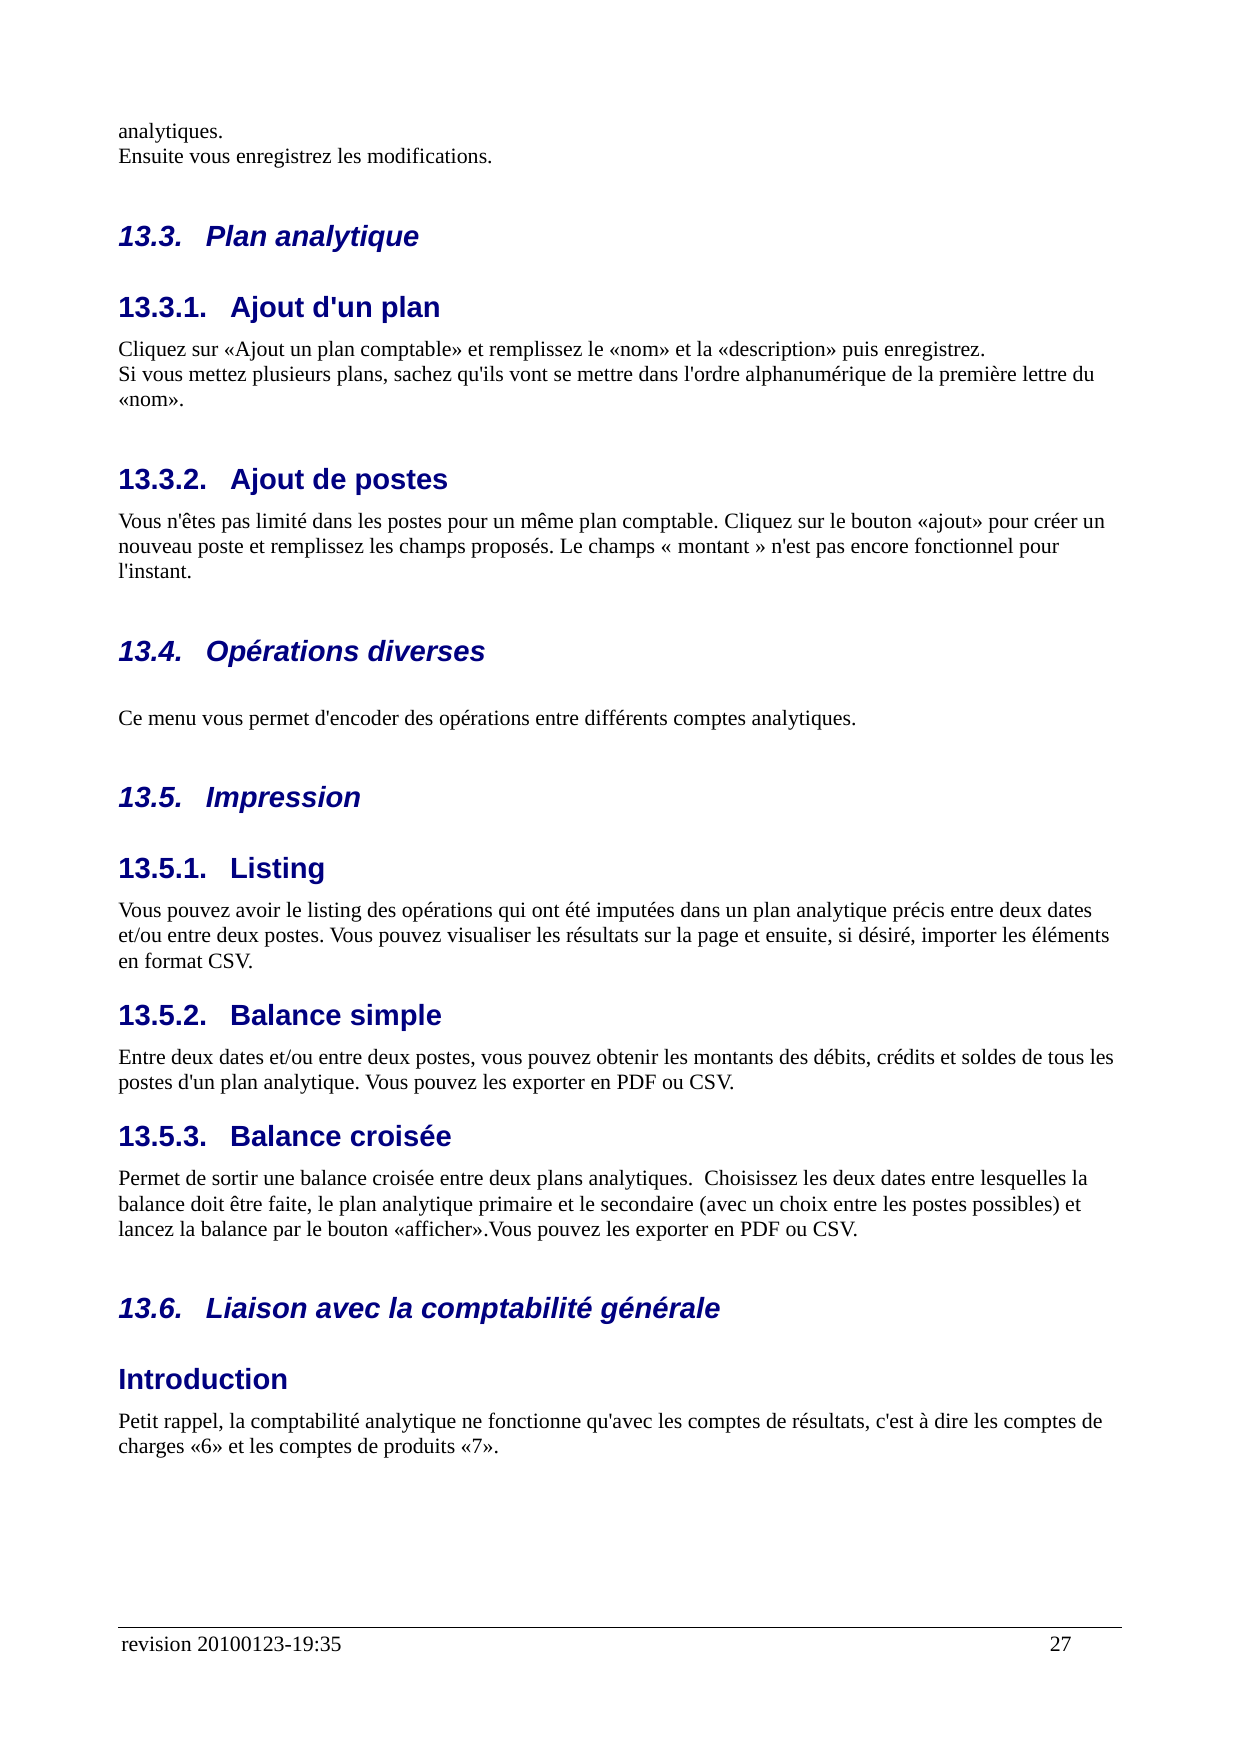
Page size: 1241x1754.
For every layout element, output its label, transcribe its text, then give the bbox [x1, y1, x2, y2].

text Permet de sortir une balance croisée entre deux plans analytiques. Choisissez les deux dates entre lesquelles la balance doit être faite, le plan analytique primaire et le secondaire (avec un choix entre les postes possibles) et lancez la balance par le bouton «afficher».Vous pouvez les exporter en PDF ou CSV. [118, 1165, 1122, 1241]
subtitle Opérations diverses [118, 633, 1122, 667]
subtitle Introduction [118, 1362, 1122, 1396]
text Ensuite vous enregistrez les modifications. [118, 143, 1122, 168]
subtitle Ajout de postes [118, 462, 1122, 495]
subtitle Liaison avec la comptabilité générale [118, 1291, 1122, 1325]
subtitle Balance croisée [118, 1119, 1122, 1153]
subtitle Ajout d'un plan [118, 290, 1122, 323]
text Si vous mettez plusieurs plans, sachez qu'ils vont se mettre dans l'ordre alphanumérique de la première lettre du «nom». [118, 361, 1122, 411]
text Petit rappel, la comptabilité analytique ne fonctionne qu'avec les comptes de résultats, c'est à dire les comptes de charges «6» et les comptes de produits «7». [118, 1408, 1122, 1459]
text Entre deux dates et/ou entre deux postes, vous pouvez obtenir les montants des débits, crédits et soldes de tous les postes d'un plan analytique. Vous pouvez les exporter en PDF ou CSV. [118, 1044, 1122, 1094]
text Vous pouvez avoir le listing des opérations qui ont été imputées dans un plan analytique précis entre deux dates et/ou entre deux postes. Vous pouvez visualiser les résultats sur la page et ensuite, si désiré, importer les éléments en format CSV. [118, 897, 1122, 973]
subtitle Balance simple [118, 998, 1122, 1031]
text analytiques. [118, 118, 1122, 143]
subtitle Listing [118, 851, 1122, 885]
text Cliquez sur «Ajout un plan comptable» et remplissez le «nom» et la «description» puis enregistrez. [118, 336, 1122, 361]
subtitle Plan analytique [118, 219, 1122, 252]
text Ce menu vous permet d'encoder des opérations entre différents comptes analytiques. [118, 705, 1122, 730]
text Vous n'êtes pas limité dans les postes pour un même plan comptable. Cliquez sur le bouton «ajout» pour créer un nouveau poste et remplissez les champs proposés. Le champs « montant » n'est pas encore fonctionnel pour l'instant. [118, 508, 1122, 583]
subtitle Impression [118, 780, 1122, 814]
